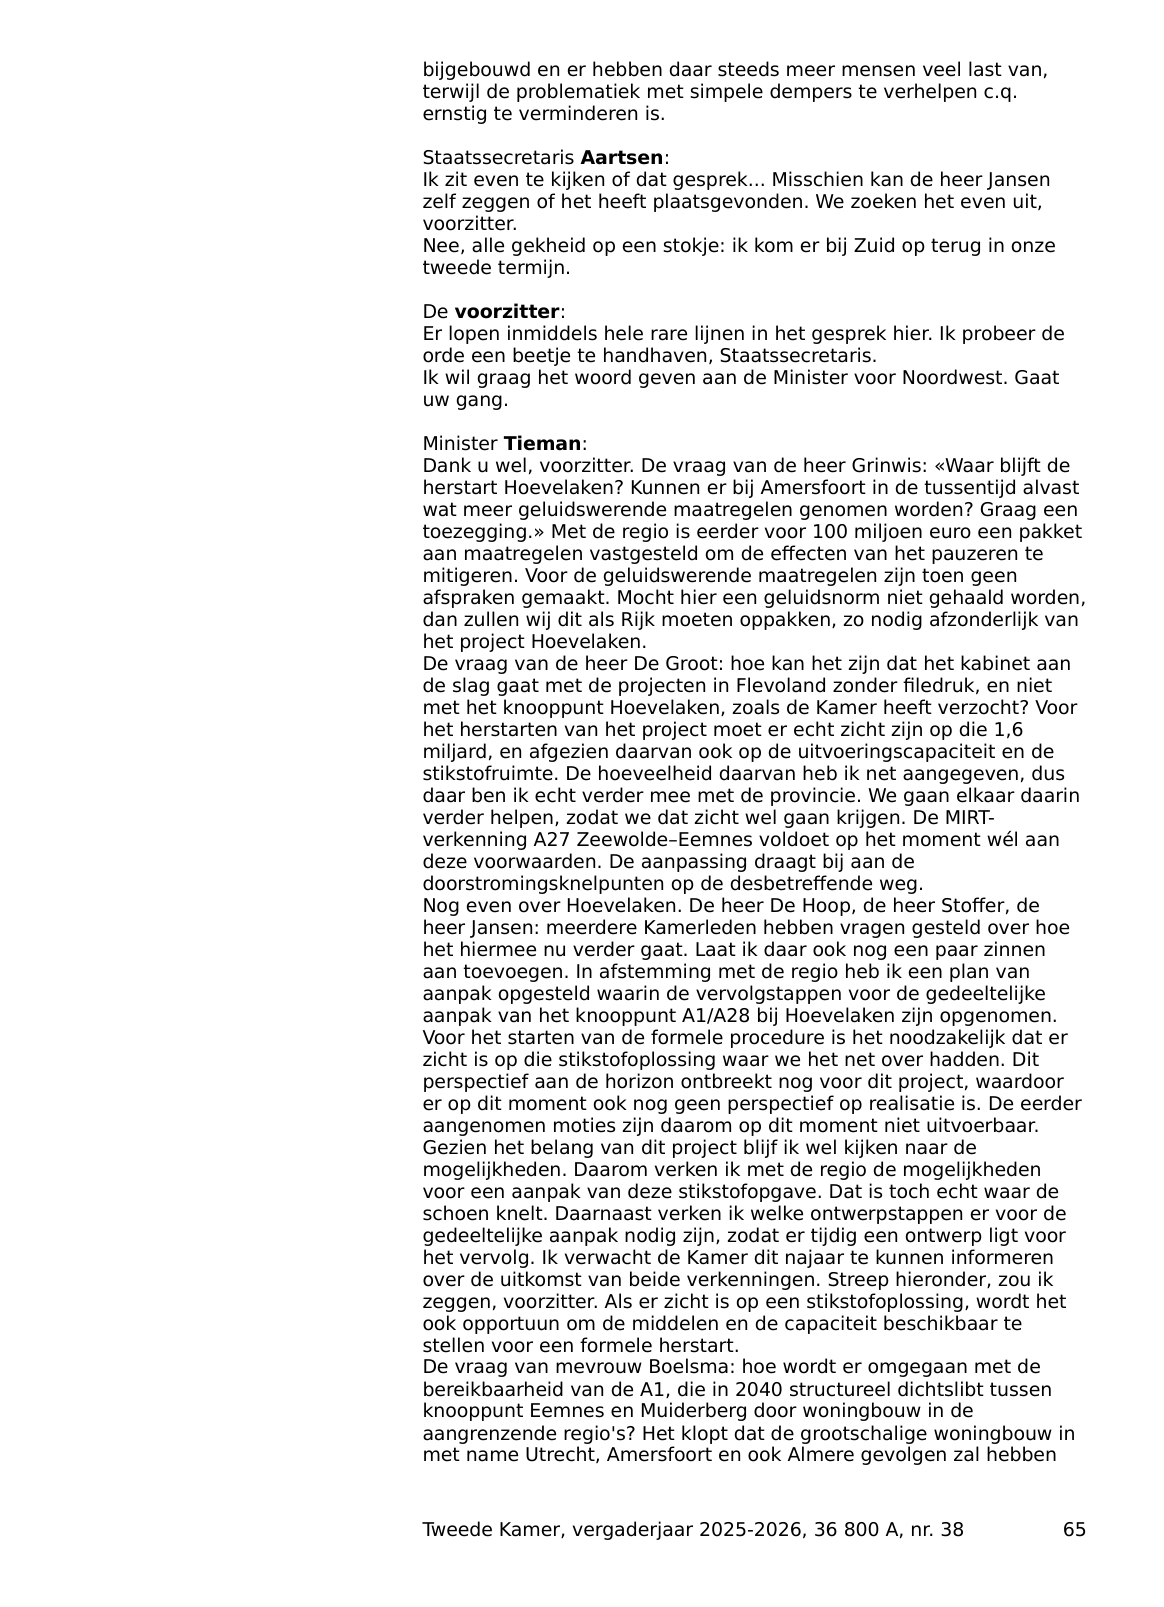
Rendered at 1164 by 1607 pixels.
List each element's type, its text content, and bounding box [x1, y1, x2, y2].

text Ik zit even te kijken of dat gesprek... Misschien kan de heer Jansen zelf zeggen of het heeft plaatsgevonden. We zoeken het even uit, voorzitter. [422, 169, 1087, 235]
text Ik wil graag het woord geven aan de Minister voor Noordwest. Gaat uw gang. [422, 367, 1087, 411]
text De voorzitter: [422, 301, 1087, 323]
text De vraag van de heer De Groot: hoe kan het zijn dat het kabinet aan de slag gaat met de projecten in Flevoland zonder filedruk, en niet met het knooppunt Hoevelaken, zoals de Kamer heeft verzocht? Voor het herstarten van het project moet er echt zicht zijn op die 1,6 miljard, en afgezien daarvan ook op de uitvoeringscapaciteit en de stikstofruimte. De hoeveelheid daarvan heb ik net aangegeven, dus daar ben ik echt verder mee met de provincie. We gaan elkaar daarin verder helpen, zodat we dat zicht wel gaan krijgen. De MIRT-verkenning A27 Zeewolde–Eemnes voldoet op het moment wél aan deze voorwaarden. De aanpassing draagt bij aan de doorstromingsknelpunten op de desbetreffende weg. [422, 653, 1087, 895]
text Nog even over Hoevelaken. De heer De Hoop, de heer Stoffer, de heer Jansen: meerdere Kamerleden hebben vragen gesteld over hoe het hiermee nu verder gaat. Laat ik daar ook nog een paar zinnen aan toevoegen. In afstemming met de regio heb ik een plan van aanpak opgesteld waarin de vervolgstappen voor de gedeeltelijke aanpak van het knooppunt A1/A28 bij Hoevelaken zijn opgenomen. Voor het starten van de formele procedure is het noodzakelijk dat er zicht is op die stikstofoplossing waar we het net over hadden. Dit perspectief aan de horizon ontbreekt nog voor dit project, waardoor er op dit moment ook nog geen perspectief op realisatie is. De eerder aangenomen moties zijn daarom op dit moment niet uitvoerbaar. Gezien het belang van dit project blijf ik wel kijken naar de mogelijkheden. Daarom verken ik met de regio de mogelijkheden voor een aanpak van deze stikstofopgave. Dat is toch echt waar de schoen knelt. Daarnaast verken ik welke ontwerpstappen er voor de gedeeltelijke aanpak nodig zijn, zodat er tijdig een ontwerp ligt voor het vervolg. Ik verwacht de Kamer dit najaar te kunnen informeren over de uitkomst van beide verkenningen. Streep hieronder, zou ik zeggen, voorzitter. Als er zicht is op een stikstofoplossing, wordt het ook opportuun om de middelen en de capaciteit beschikbaar te stellen voor een formele herstart. [422, 895, 1087, 1356]
text De vraag van mevrouw Boelsma: hoe wordt er omgegaan met de bereikbaarheid van de A1, die in 2040 structureel dichtslibt tussen knooppunt Eemnes en Muiderberg door woningbouw in de aangrenzende regio's? Het klopt dat de grootschalige woningbouw in met name Utrecht, Amersfoort en ook Almere gevolgen zal hebben [422, 1356, 1087, 1466]
text Staatssecretaris Aartsen: [422, 147, 1087, 169]
text bijgebouwd en er hebben daar steeds meer mensen veel last van, terwijl de problematiek met simpele dempers te verhelpen c.q. ernstig te verminderen is. [422, 59, 1087, 125]
text Minister Tieman: [422, 433, 1087, 455]
text Er lopen inmiddels hele rare lijnen in het gesprek hier. Ik probeer de orde een beetje te handhaven, Staatssecretaris. [422, 323, 1087, 367]
text Dank u wel, voorzitter. De vraag van de heer Grinwis: «Waar blijft de herstart Hoevelaken? Kunnen er bij Amersfoort in de tussentijd alvast wat meer geluidswerende maatregelen genomen worden? Graag een toezegging.» Met de regio is eerder voor 100 miljoen euro een pakket aan maatregelen vastgesteld om de effecten van het pauzeren te mitigeren. Voor de geluidswerende maatregelen zijn toen geen afspraken gemaakt. Mocht hier een geluidsnorm niet gehaald worden, dan zullen wij dit als Rijk moeten oppakken, zo nodig afzonderlijk van het project Hoevelaken. [422, 455, 1087, 653]
text Nee, alle gekheid op een stokje: ik kom er bij Zuid op terug in onze tweede termijn. [422, 235, 1087, 279]
